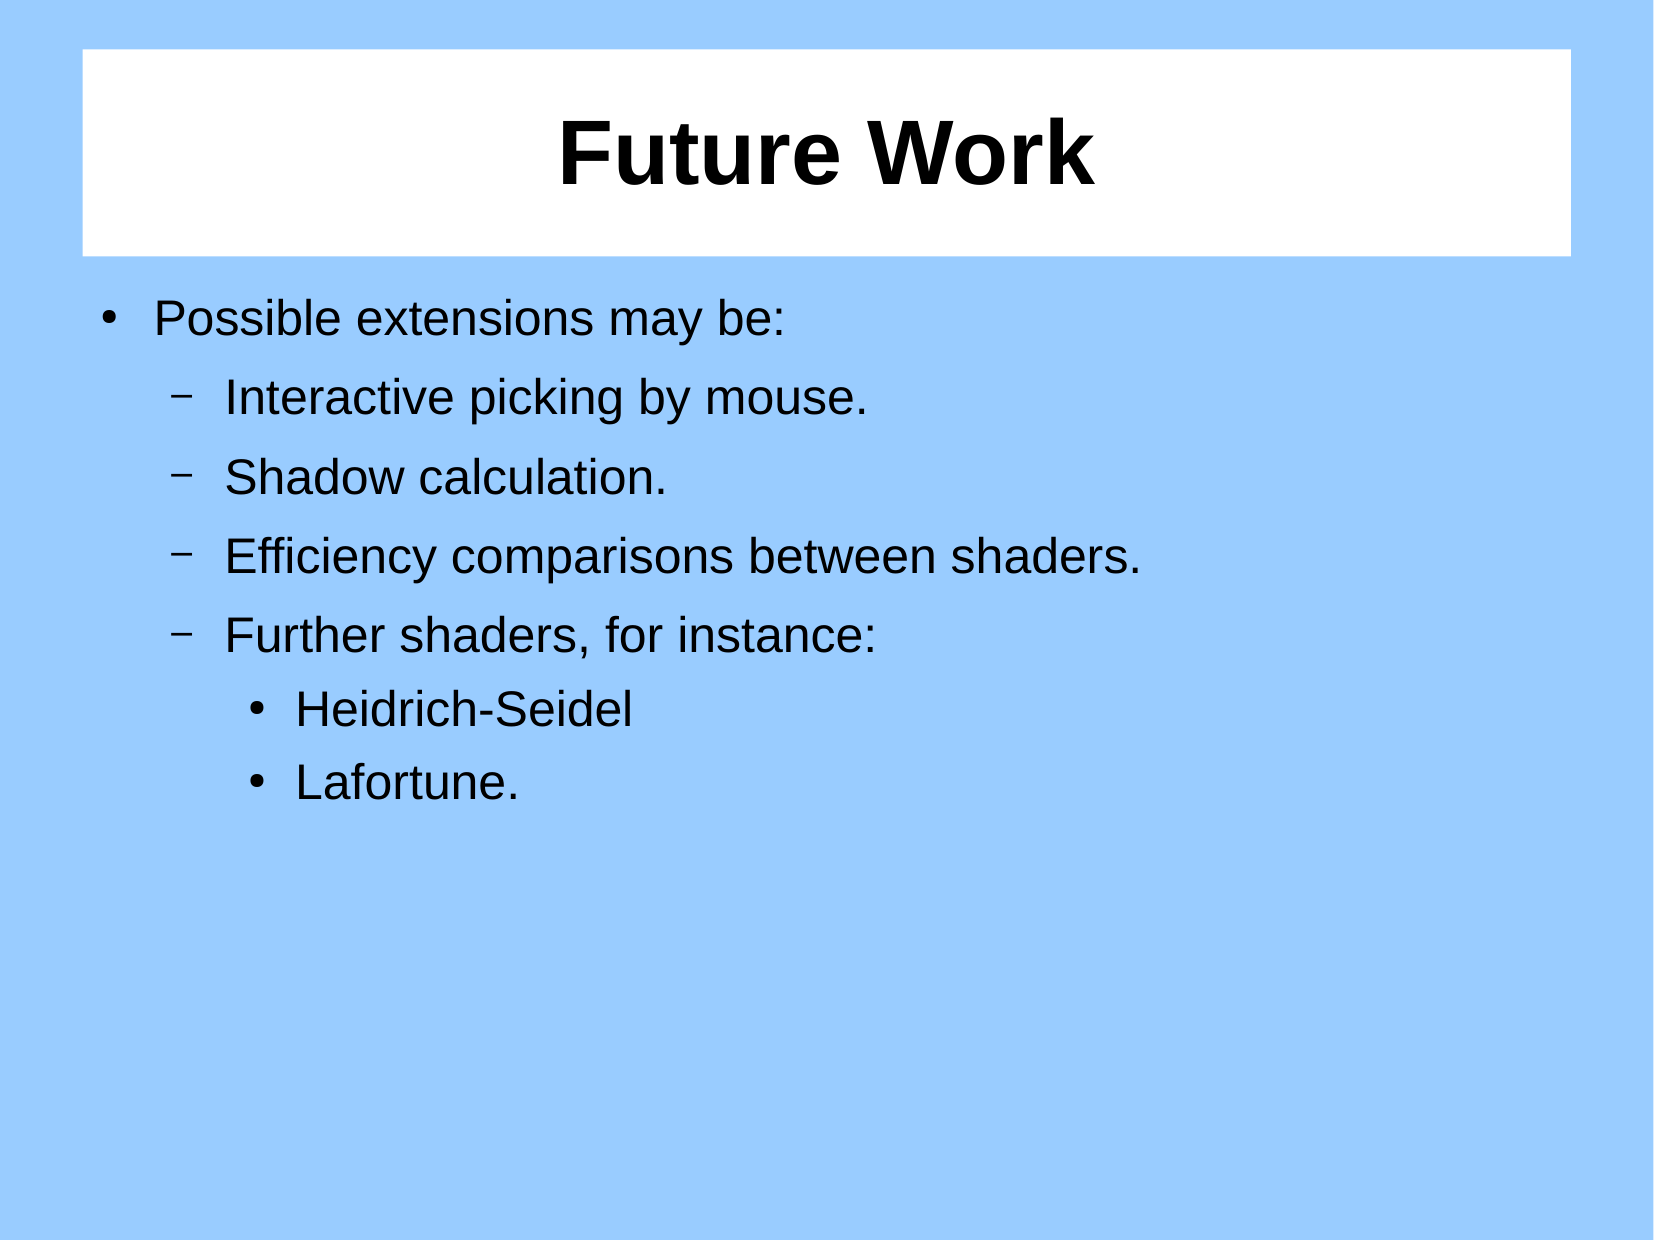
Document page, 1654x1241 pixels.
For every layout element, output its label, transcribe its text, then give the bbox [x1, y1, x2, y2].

title Future Work [82, 49, 1571, 257]
list Possible extensions may be: Interactive picking by mouse. Shadow calculation. Efficiency comparisons between shaders. Further shaders, for instance: Heidrich-Seidel Lafortune. [82, 290, 1571, 1170]
